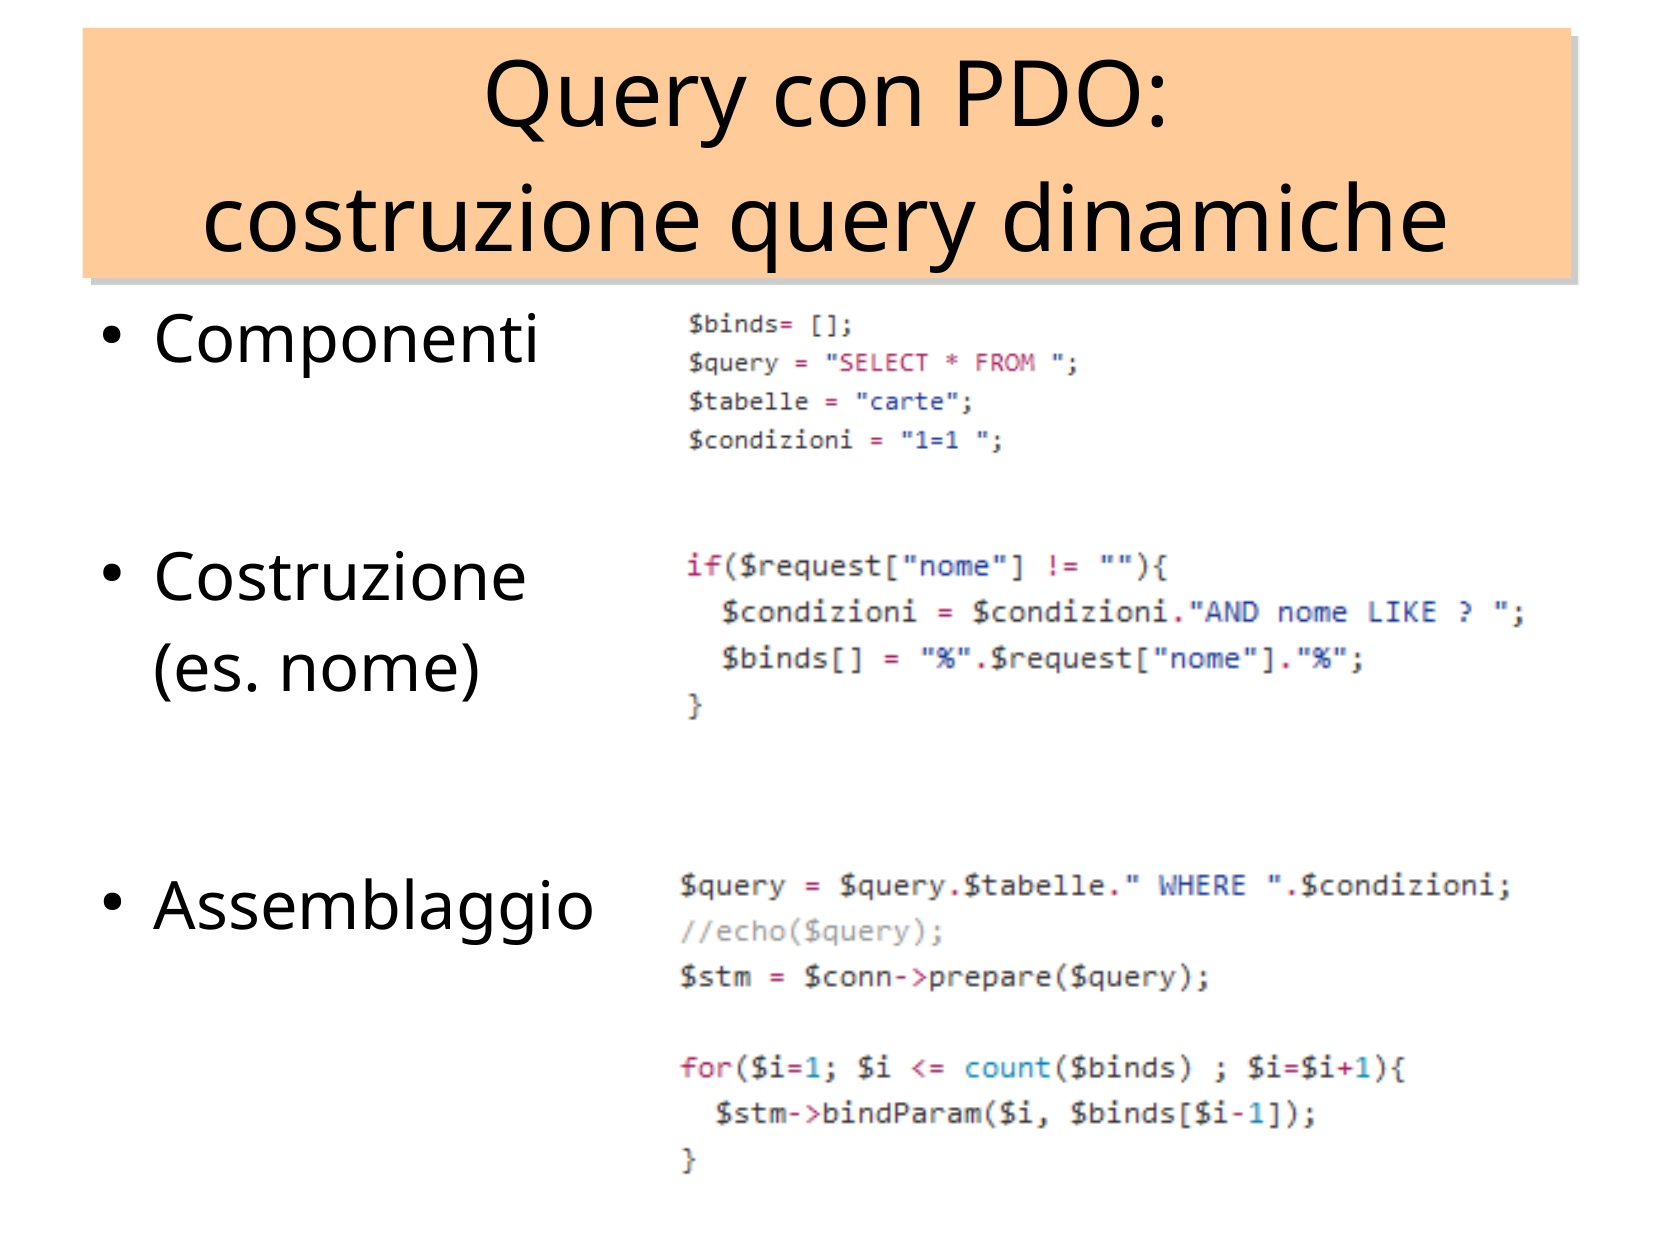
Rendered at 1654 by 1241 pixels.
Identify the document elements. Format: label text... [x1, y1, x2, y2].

list Componenti Costruzione (es. nome) Assemblaggio [82, 289, 1572, 1110]
picture [685, 307, 1087, 464]
picture [679, 543, 1536, 733]
title Query con PDO: costruzione query dinamiche [82, 31, 1571, 275]
picture [673, 868, 1527, 1188]
